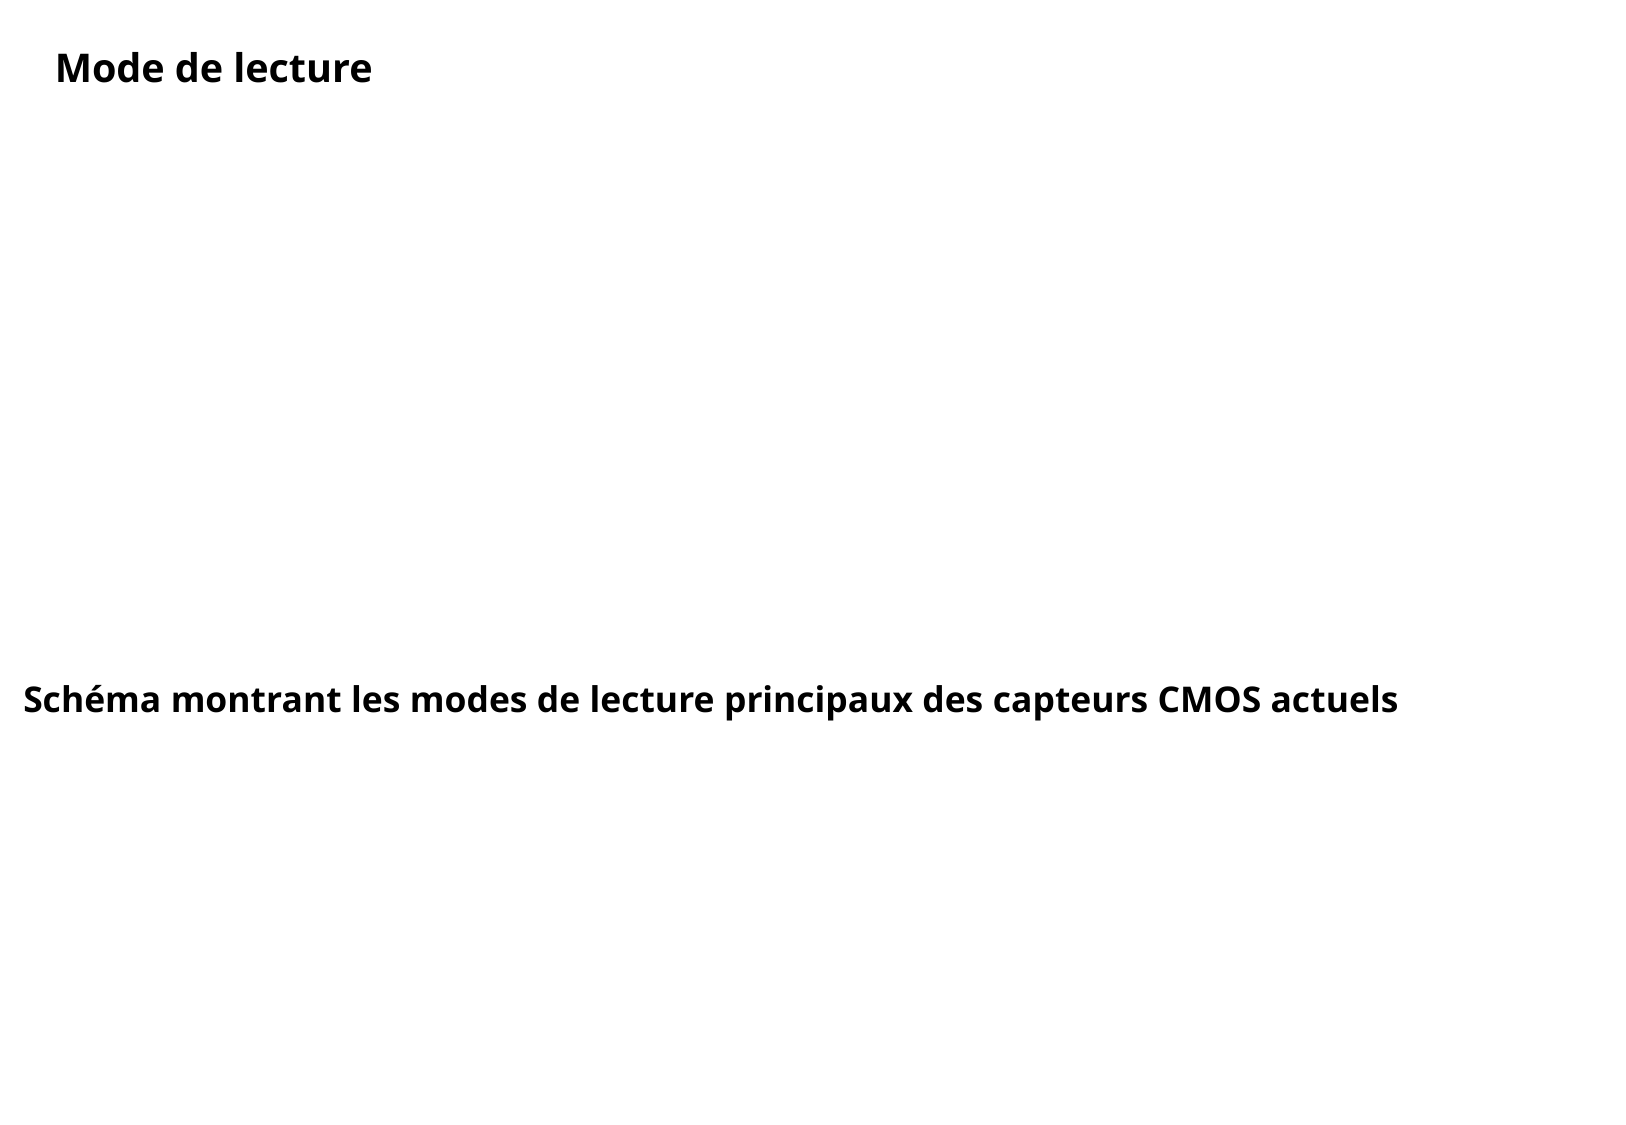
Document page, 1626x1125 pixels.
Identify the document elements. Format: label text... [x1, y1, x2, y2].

text_box Schéma montrant les modes de lecture principaux des capteurs CMOS actuels [7, 668, 1416, 728]
text_box Mode de lecture [39, 35, 389, 99]
